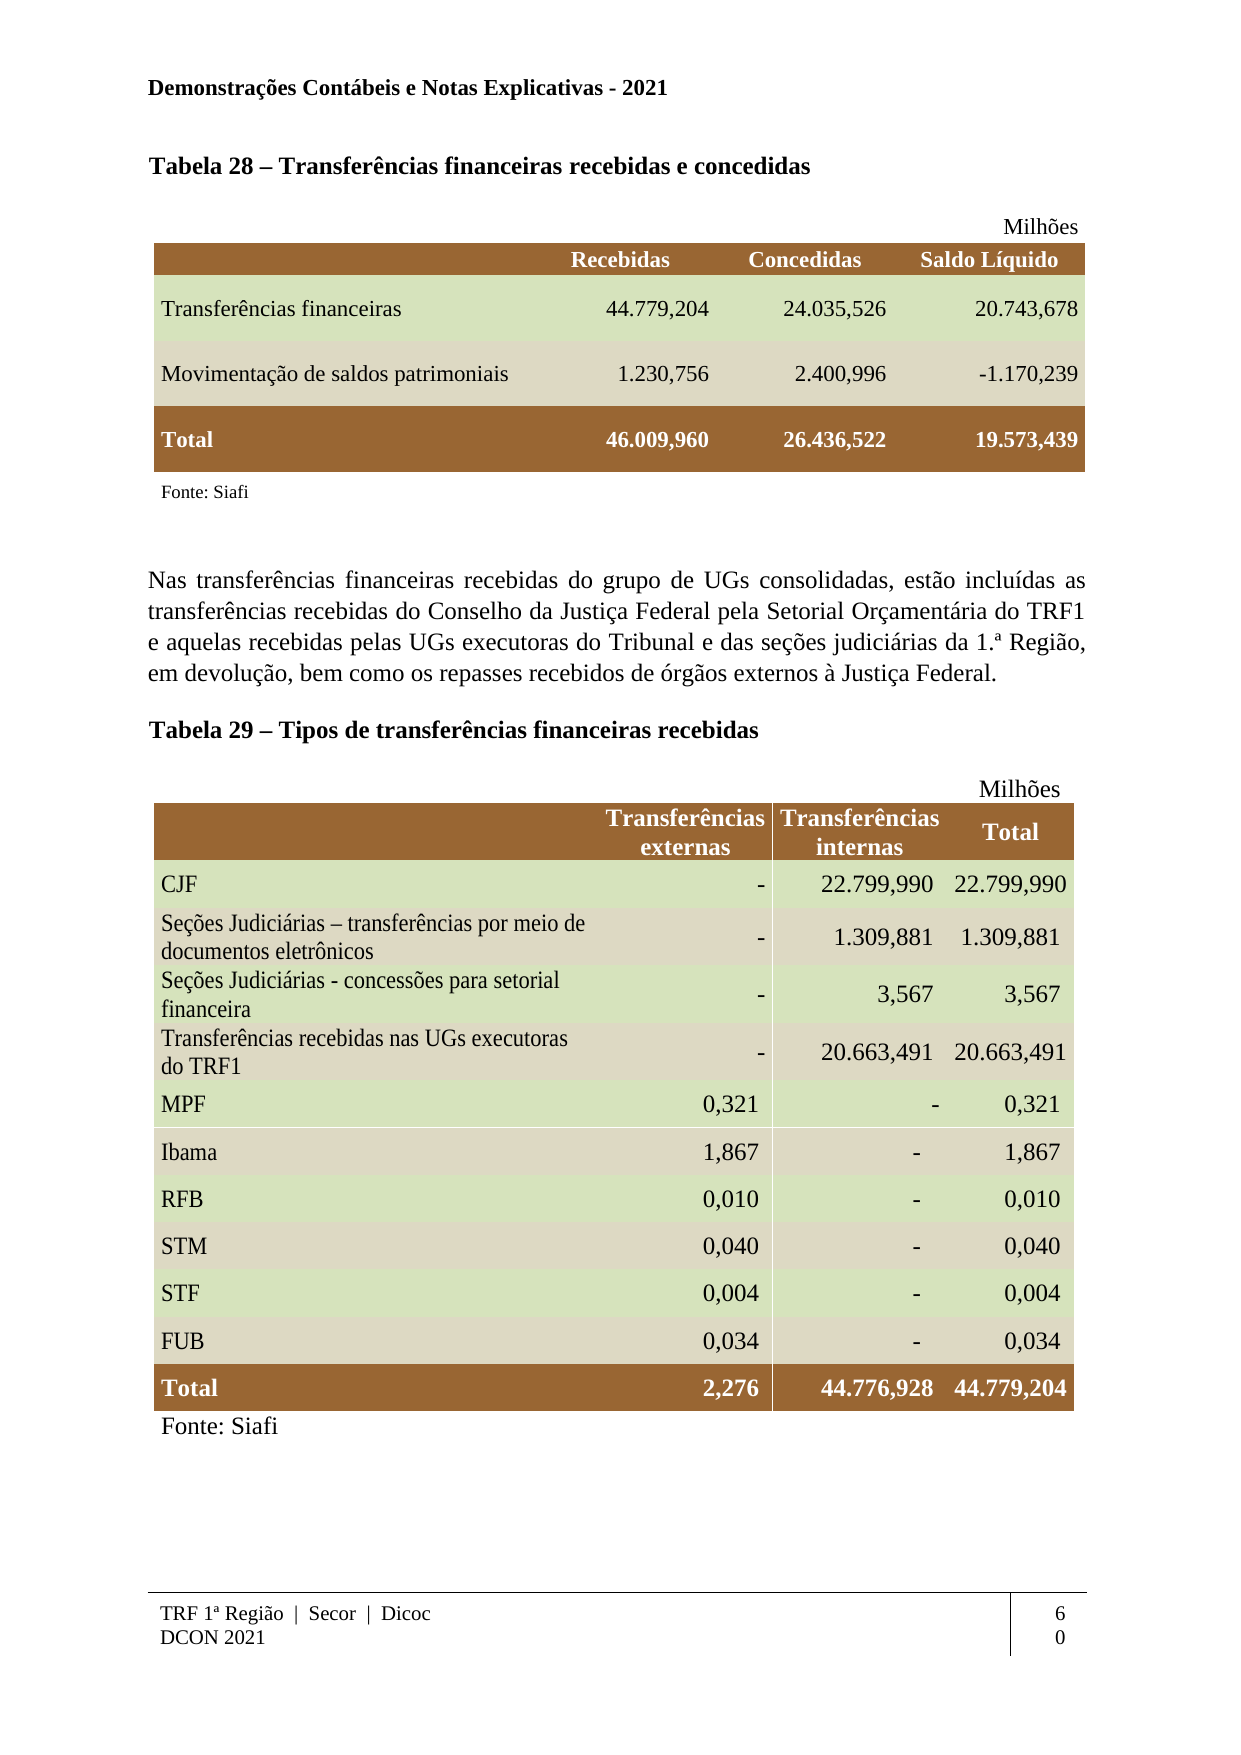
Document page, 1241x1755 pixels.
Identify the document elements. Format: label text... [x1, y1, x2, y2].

table_cell - [598, 1023, 772, 1080]
table_cell -1.170,239 [893, 341, 1085, 406]
table_cell 1.309,881 [947, 908, 1074, 965]
text Nas transferências financeiras recebidas do grupo de UGs consolidadas, estão incluídas as transferências recebidas do Conselho da Justiça Federal pela Setorial Orçamentária do TRF1 e aquelas recebidas pelas UGs executoras do Tribunal e das seções judiciárias da 1.ª Região, em devolução, bem como os repasses recebidos de órgãos externos à Justiça Federal. [148, 562, 1087, 687]
table_cell - [773, 1222, 947, 1269]
table_cell 0,034 [598, 1317, 772, 1364]
table_cell - [773, 1080, 947, 1127]
table_cell - [773, 1128, 947, 1175]
table_cell - [598, 860, 772, 908]
table_cell 2,276 [598, 1364, 772, 1411]
table_cell Seções Judiciárias – transferências por meio de documentos eletrônicos [154, 908, 598, 965]
table_cell Concedidas [716, 243, 893, 275]
table_cell STF [154, 1269, 598, 1317]
table_cell CJF [154, 860, 598, 908]
table_cell 26.436,522 [716, 406, 893, 472]
table_cell 0,004 [598, 1269, 772, 1317]
table_cell 1,867 [598, 1128, 772, 1175]
table_cell [154, 243, 524, 275]
table_cell Recebidas [524, 243, 716, 275]
table_cell - [773, 1175, 947, 1222]
table_cell Transferências recebidas nas UGs executoras do TRF1 [154, 1023, 598, 1080]
table_cell 1.309,881 [773, 908, 947, 965]
table_cell 22.799,990 [947, 860, 1074, 908]
table_cell 2.400,996 [716, 341, 893, 406]
table_cell Total [947, 803, 1074, 860]
table_cell 20.743,678 [893, 275, 1085, 341]
table_cell 22.799,990 [773, 860, 947, 908]
table_cell 1,867 [947, 1128, 1074, 1175]
text Tabela 28 – Transferências financeiras recebidas e concedidas [149, 149, 1086, 182]
table_cell - [773, 1317, 947, 1364]
table_cell Transferências financeiras [154, 275, 524, 341]
table_cell [154, 803, 598, 860]
table_cell Ibama [154, 1128, 598, 1175]
table_cell 0,010 [598, 1175, 772, 1222]
table_cell - [598, 965, 772, 1023]
table_cell Transferências internas [773, 803, 947, 860]
table_cell 0,010 [947, 1175, 1074, 1222]
table_cell FUB [154, 1317, 598, 1364]
table_cell 0,040 [598, 1222, 772, 1269]
table_cell 20.663,491 [773, 1023, 947, 1080]
table_cell - [598, 908, 772, 965]
table_cell Fonte: Siafi [154, 472, 1085, 511]
table_cell 1.230,756 [524, 341, 716, 406]
table_cell 0,034 [947, 1317, 1074, 1364]
table_cell Total [154, 406, 524, 472]
table_cell 0,321 [598, 1080, 772, 1127]
table_cell Movimentação de saldos patrimoniais [154, 341, 524, 406]
table_cell Fonte: Siafi [154, 1411, 1074, 1440]
table_cell 19.573,439 [893, 406, 1085, 472]
text Tabela 29 – Tipos de transferências financeiras recebidas [149, 713, 1086, 746]
table_cell MPF [154, 1080, 598, 1127]
table_cell 44.779,204 [524, 275, 716, 341]
table_cell 20.663,491 [947, 1023, 1074, 1080]
table_cell 3,567 [947, 965, 1074, 1023]
table_cell Seções Judiciárias - concessões para setorial financeira [154, 965, 598, 1023]
table_cell RFB [154, 1175, 598, 1222]
table_cell 0,321 [947, 1080, 1074, 1127]
table_cell 46.009,960 [524, 406, 716, 472]
table_cell 44.776,928 [773, 1364, 947, 1411]
table_cell 0,004 [947, 1269, 1074, 1317]
table_cell STM [154, 1222, 598, 1269]
table_cell 3,567 [773, 965, 947, 1023]
table_cell Transferências externas [598, 803, 772, 860]
table_cell 44.779,204 [947, 1364, 1074, 1411]
table_cell Saldo Líquido [893, 243, 1085, 275]
table_header Milhões [154, 774, 1074, 803]
table_cell 0,040 [947, 1222, 1074, 1269]
table_header Milhões [154, 210, 1085, 242]
table_cell 24.035,526 [716, 275, 893, 341]
table_cell - [773, 1269, 947, 1317]
table_cell Total [154, 1364, 598, 1411]
